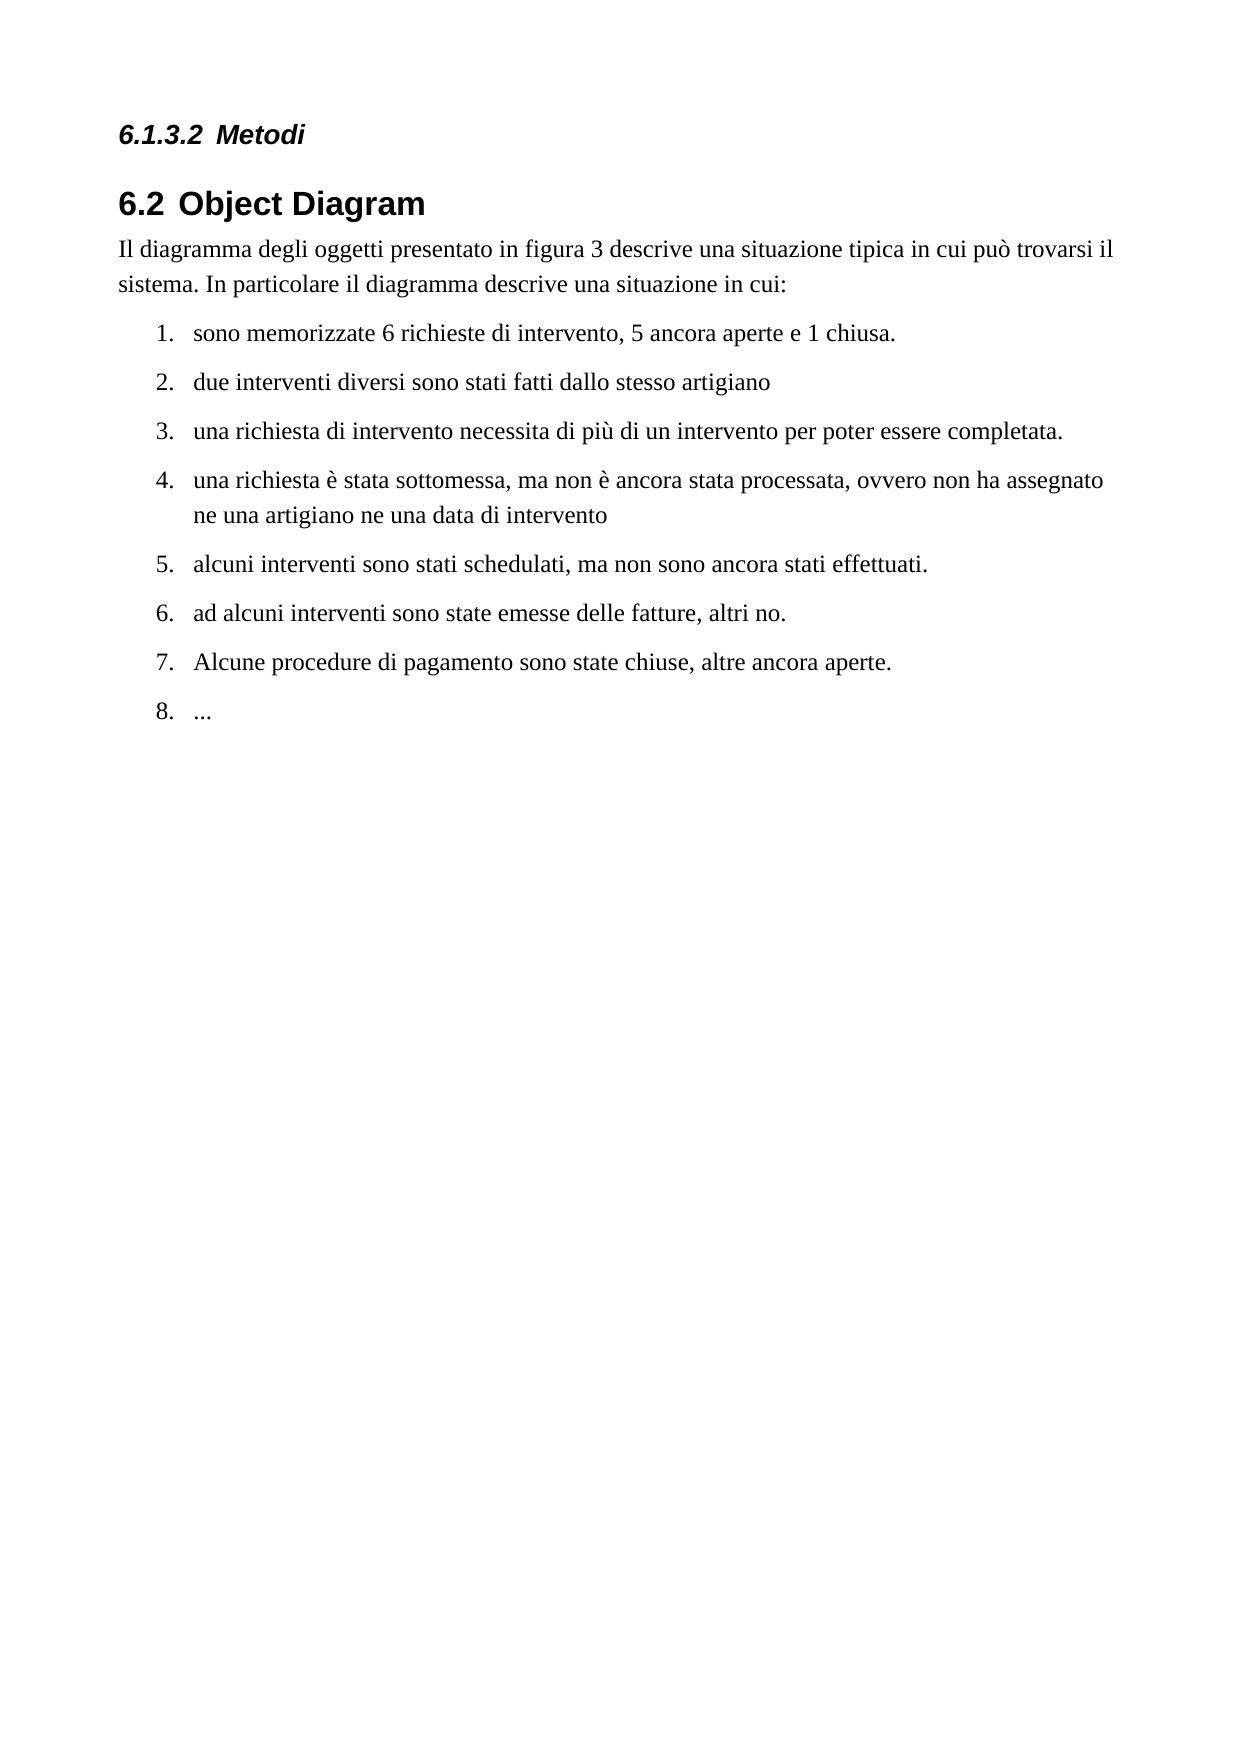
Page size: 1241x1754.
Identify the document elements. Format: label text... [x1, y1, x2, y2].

list Alcune procedure di pagamento sono state chiuse, altre ancora aperte. [156, 647, 1122, 676]
list ... [156, 696, 1122, 725]
list ad alcuni interventi sono state emesse delle fatture, altri no. [156, 598, 1122, 627]
text Il diagramma degli oggetti presentato in figura 3 descrive una situazione tipica in cui può trovarsi il sistema. In particolare il diagramma descrive una situazione in cui: [118, 234, 1122, 298]
list sono memorizzate 6 richieste di intervento, 5 ancora aperte e 1 chiusa. [156, 318, 1122, 347]
subtitle Metodi [118, 118, 1122, 150]
list alcuni interventi sono stati schedulati, ma non sono ancora stati effettuati. [156, 549, 1122, 577]
subtitle Object Diagram [118, 183, 1122, 222]
list una richiesta di intervento necessita di più di un intervento per poter essere completata. [156, 416, 1122, 445]
list due interventi diversi sono stati fatti dallo stesso artigiano [156, 367, 1122, 396]
list una richiesta è stata sottomessa, ma non è ancora stata processata, ovvero non ha assegnato ne una artigiano ne una data di intervento [156, 465, 1122, 528]
